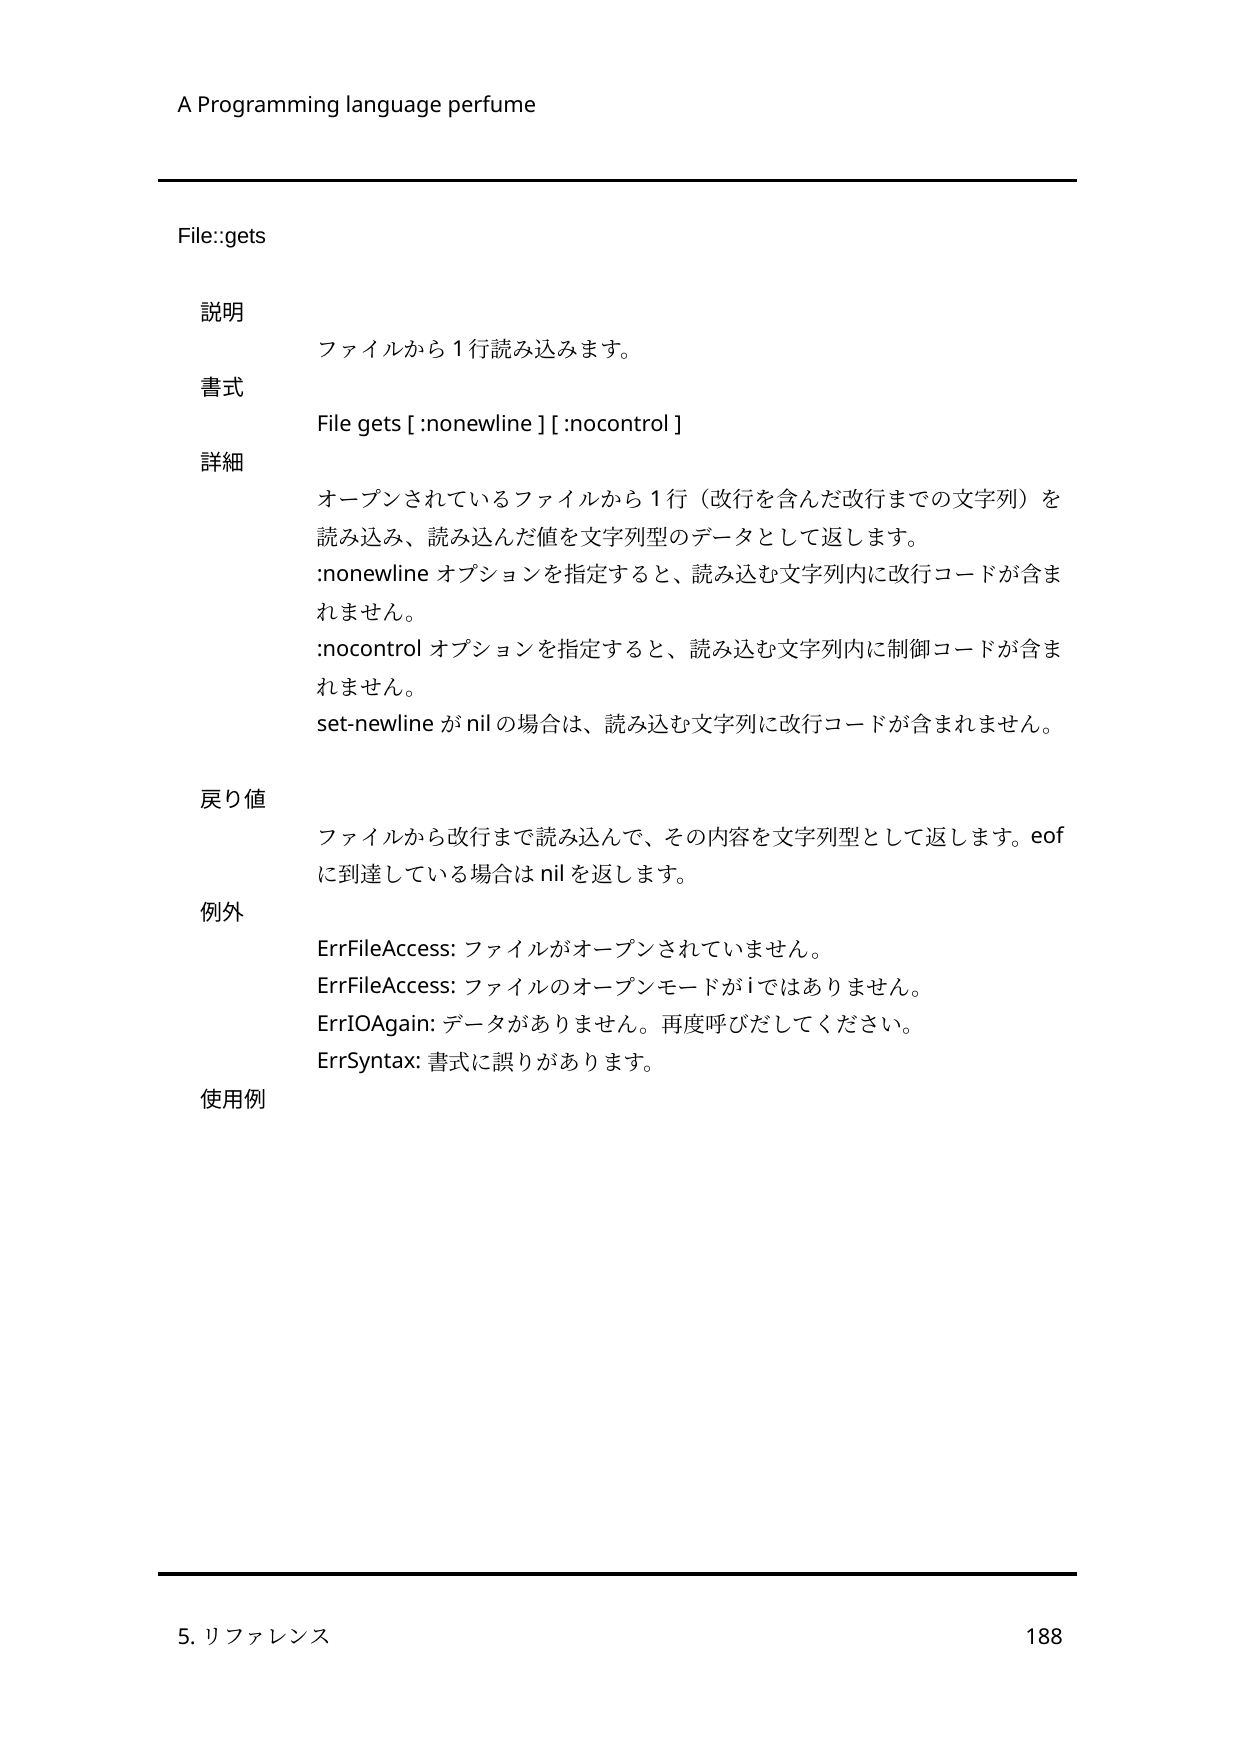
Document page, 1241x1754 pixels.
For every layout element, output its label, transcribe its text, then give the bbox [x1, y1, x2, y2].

table_cell 書式 [200, 367, 317, 442]
table_cell ErrFileAccess: ファイルがオープンされていません。 ErrFileAccess: ファイルのオープンモードがiではありません。 ErrIOAgain: データがありません。再度呼びだしてください。 ErrSyntax: 書式に誤りがあります。 [317, 892, 1063, 1079]
table_header ファイルから1行読み込みます。 [317, 292, 1063, 367]
table_cell [317, 1079, 1063, 1154]
table_cell 例外 [200, 892, 317, 1079]
table_cell File gets [ :nonewline ] [ :nocontrol ] [317, 367, 1063, 442]
subtitle File::gets [177, 217, 1063, 254]
table_cell オープンされているファイルから1行（改行を含んだ改行までの文字列）を読み込み、読み込んだ値を文字列型のデータとして返します。 :nonewline オプションを指定すると、読み込む文字列内に改行コードが含まれません。 :nocontrol オプションを指定すると、読み込む文字列内に制御コードが含まれません。 set-newline がnilの場合は、読み込む文字列に改行コードが含まれません。 [317, 442, 1063, 754]
table_cell 使用例 [200, 1079, 317, 1154]
table_cell ファイルから改行まで読み込んで、その内容を文字列型として返します。eofに到達している場合はnilを返します。 [317, 754, 1063, 892]
table_cell 戻り値 [200, 754, 317, 892]
table_header 説明 [200, 292, 317, 367]
table_cell 詳細 [200, 442, 317, 754]
